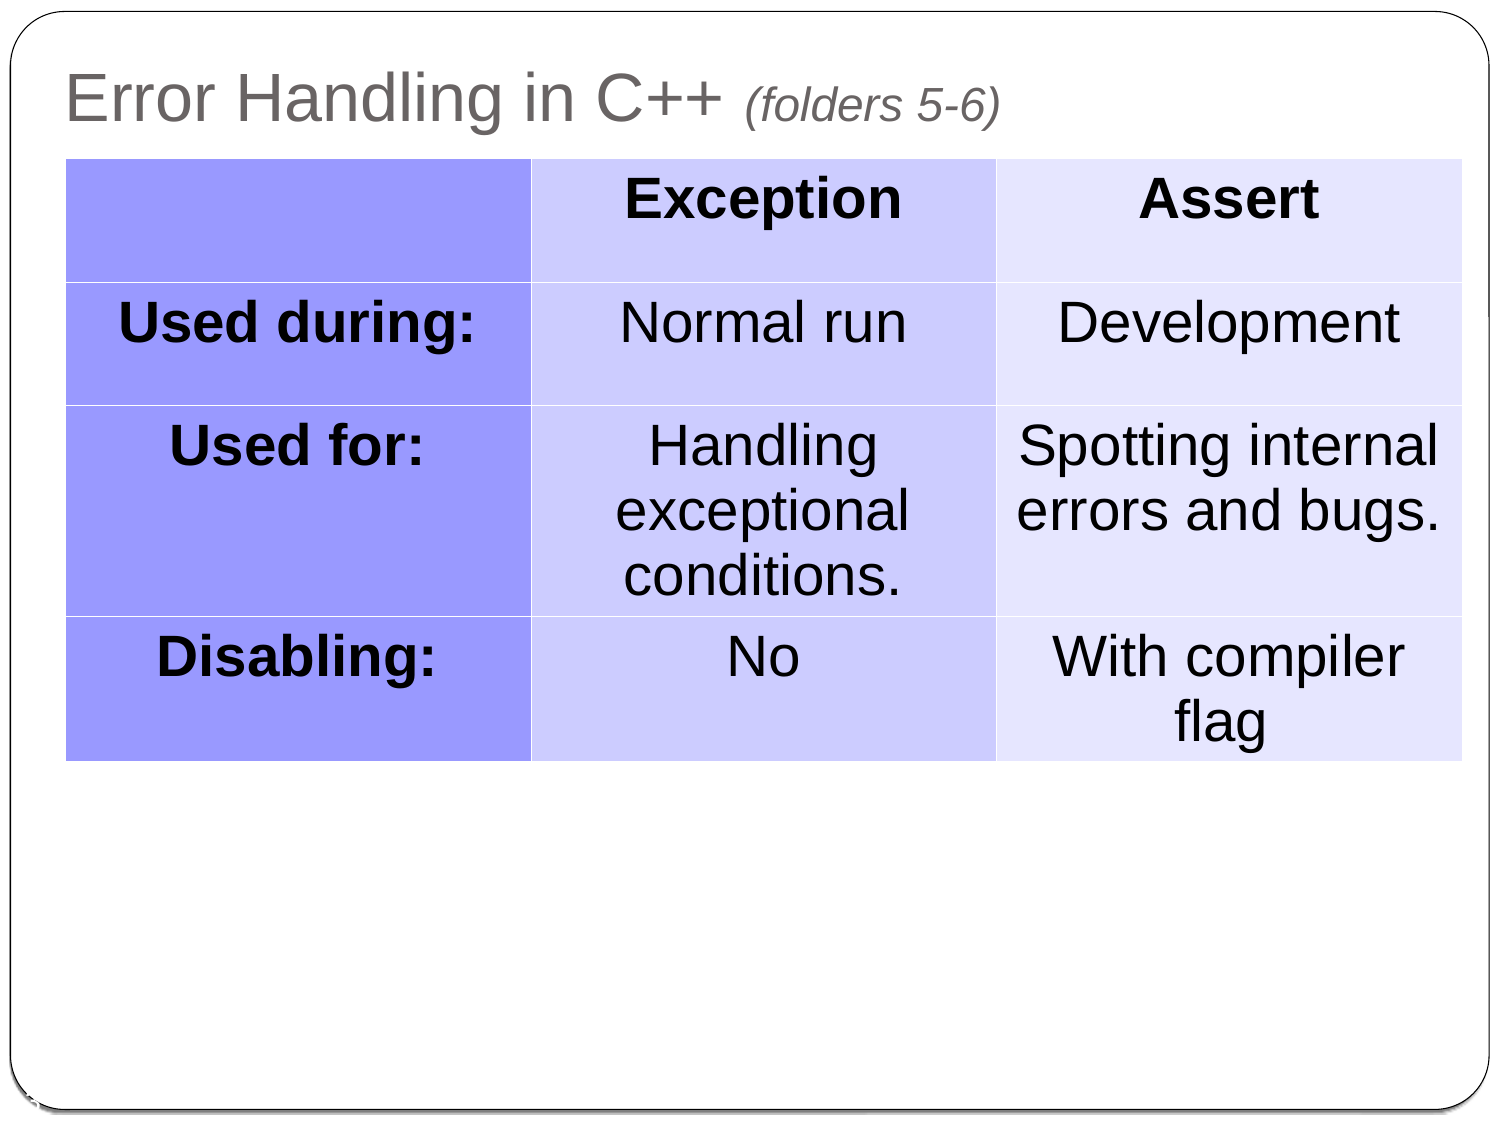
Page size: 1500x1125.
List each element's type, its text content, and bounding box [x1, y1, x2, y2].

table_cell Handling exceptional conditions. [532, 406, 996, 616]
table_header Exception [532, 159, 996, 282]
slide_number [0, 1074, 50, 1125]
table_cell No [532, 617, 996, 761]
table_cell Normal run [532, 283, 996, 405]
table_cell With compiler flag [997, 617, 1462, 761]
table_cell Spotting internal errors and bugs. [997, 406, 1462, 616]
table_cell Development [997, 283, 1462, 405]
table_cell Used for: [66, 406, 531, 616]
table_cell Used during: [66, 283, 531, 405]
title Error Handling in C++ (folders 5-6) [50, 45, 1450, 150]
table_cell Disabling: [66, 617, 531, 761]
table_header [66, 159, 531, 282]
table_header Assert [997, 159, 1462, 282]
